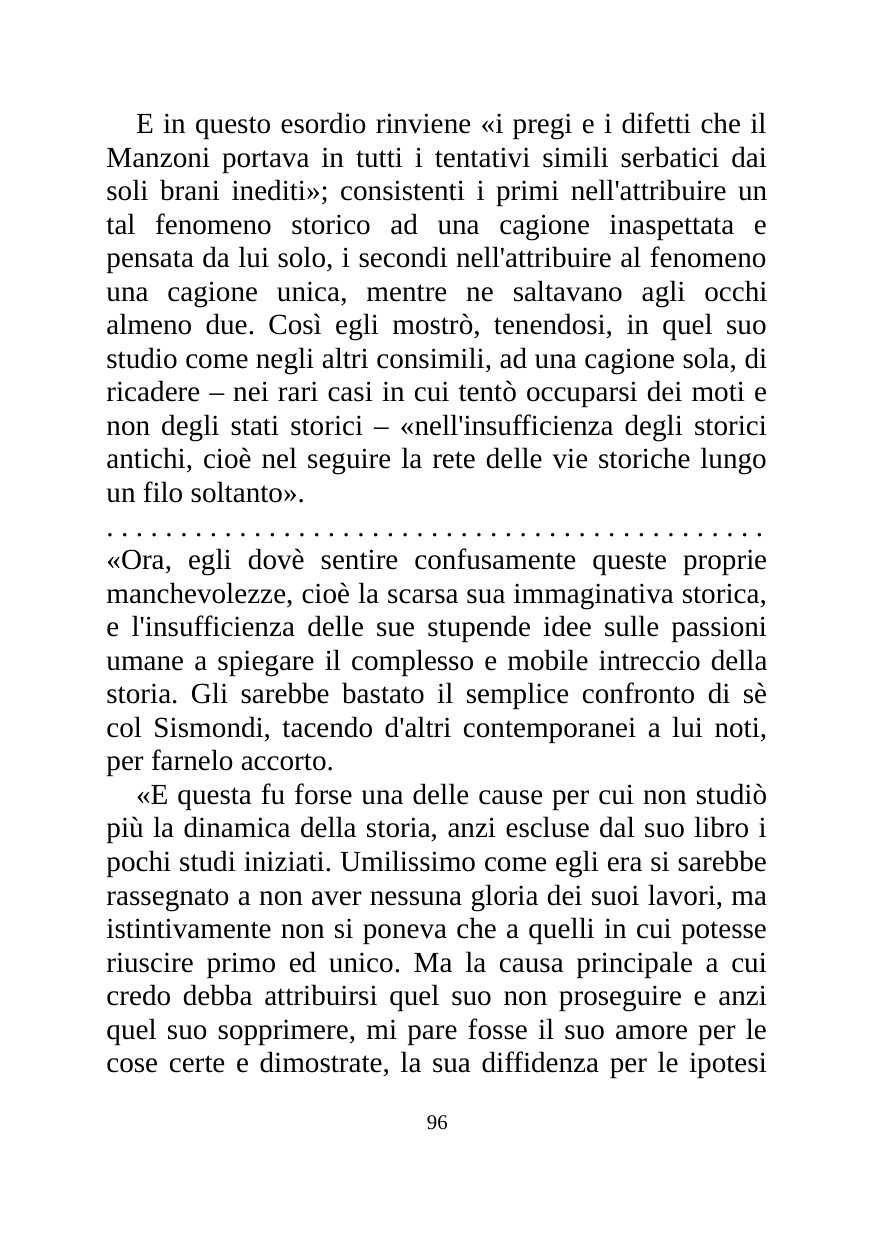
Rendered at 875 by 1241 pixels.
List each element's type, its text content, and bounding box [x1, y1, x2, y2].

text E in questo esordio rinviene «i pregi e i difetti che il Manzoni portava in tutti i tentativi simili serbatici dai soli brani inediti»; consistenti i primi nell'attribuire un tal fenomeno storico ad una cagione inaspettata e pensata da lui solo, i secondi nell'attribuire al fenomeno una cagione unica, mentre ne saltavano agli occhi almeno due. Così egli mostrò, tenendosi, in quel suo studio come negli altri consimili, ad una cagione sola, di ricadere – nei rari casi in cui tentò occuparsi dei moti e non degli stati storici – «nell'insufficienza degli storici antichi, cioè nel seguire la rete delle vie storiche lungo un filo soltanto». [106, 106, 768, 509]
text «E questa fu forse una delle cause per cui non studiò più la dinamica della storia, anzi escluse dal suo libro i pochi studi iniziati. Umilissimo come egli era si sarebbe rassegnato a non aver nessuna gloria dei suoi lavori, ma istintivamente non si poneva che a quelli in cui potesse riuscire primo ed unico. Ma la causa principale a cui credo debba attribuirsi quel suo non proseguire e anzi quel suo sopprimere, mi pare fosse il suo amore per le cose certe e dimostrate, la sua diffidenza per le ipotesi [106, 777, 768, 1079]
text . . . . . . . . . . . . . . . . . . . . . . . . . . . . . . . . . . . . . . . . . . . . .«Ora, egli dovè sentire confusamente queste proprie manchevolezze, cioè la scarsa sua immaginativa storica, e l'insufficienza delle sue stupende idee sulle passioni umane a spiegare il complesso e mobile intreccio della storia. Gli sarebbe bastato il semplice confronto di sè col Sismondi, tacendo d'altri contemporanei a lui noti, per farnelo accorto. [106, 509, 768, 777]
